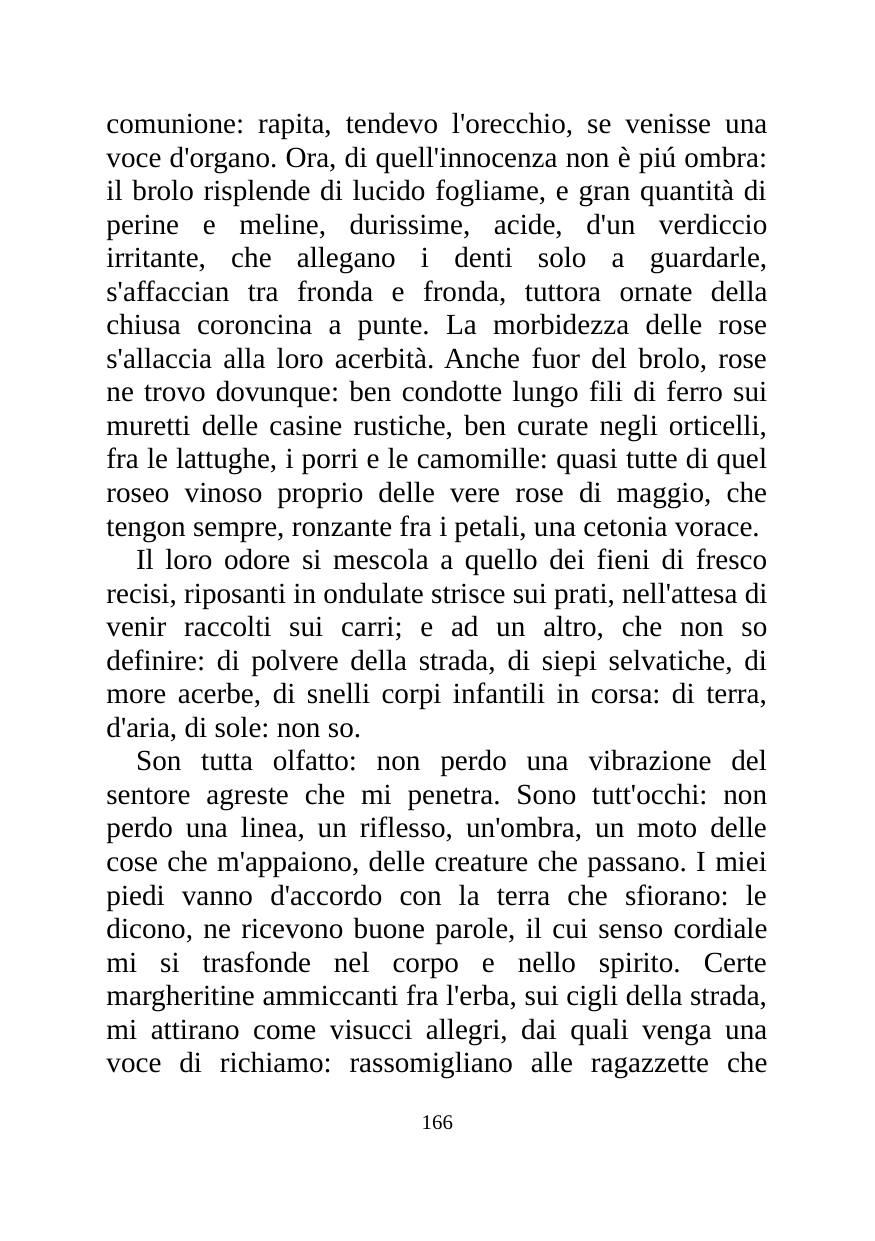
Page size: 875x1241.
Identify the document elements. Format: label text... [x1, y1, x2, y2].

text Son tutta olfatto: non perdo una vibrazione del sentore agreste che mi penetra. Sono tutt'occhi: non perdo una linea, un riflesso, un'ombra, un moto delle cose che m'appaiono, delle creature che passano. I miei piedi vanno d'accordo con la terra che sfiorano: le dicono, ne ricevono buone parole, il cui senso cordiale mi si trasfonde nel corpo e nello spirito. Certe margheritine ammiccanti fra l'erba, sui cigli della strada, mi attirano come visucci allegri, dai quali venga una voce di richiamo: rassomigliano alle ragazzette che [106, 743, 768, 1079]
text Il loro odore si mescola a quello dei fieni di fresco recisi, riposanti in ondulate strisce sui prati, nell'attesa di venir raccolti sui carri; e ad un altro, che non so definire: di polvere della strada, di siepi selvatiche, di more acerbe, di snelli corpi infantili in corsa: di terra, d'aria, di sole: non so. [106, 542, 768, 743]
text comunione: rapita, tendevo l'orecchio, se venisse una voce d'organo. Ora, di quell'innocenza non è piú ombra: il brolo risplende di lucido fogliame, e gran quantità di perine e meline, durissime, acide, d'un verdiccio irritante, che allegano i denti solo a guardarle, s'affaccian tra fronda e fronda, tuttora ornate della chiusa coroncina a punte. La morbidezza delle rose s'allaccia alla loro acerbità. Anche fuor del brolo, rose ne trovo dovunque: ben condotte lungo fili di ferro sui muretti delle casine rustiche, ben curate negli orticelli, fra le lattughe, i porri e le camomille: quasi tutte di quel roseo vinoso proprio delle vere rose di maggio, che tengon sempre, ronzante fra i petali, una cetonia vorace. [106, 106, 768, 542]
